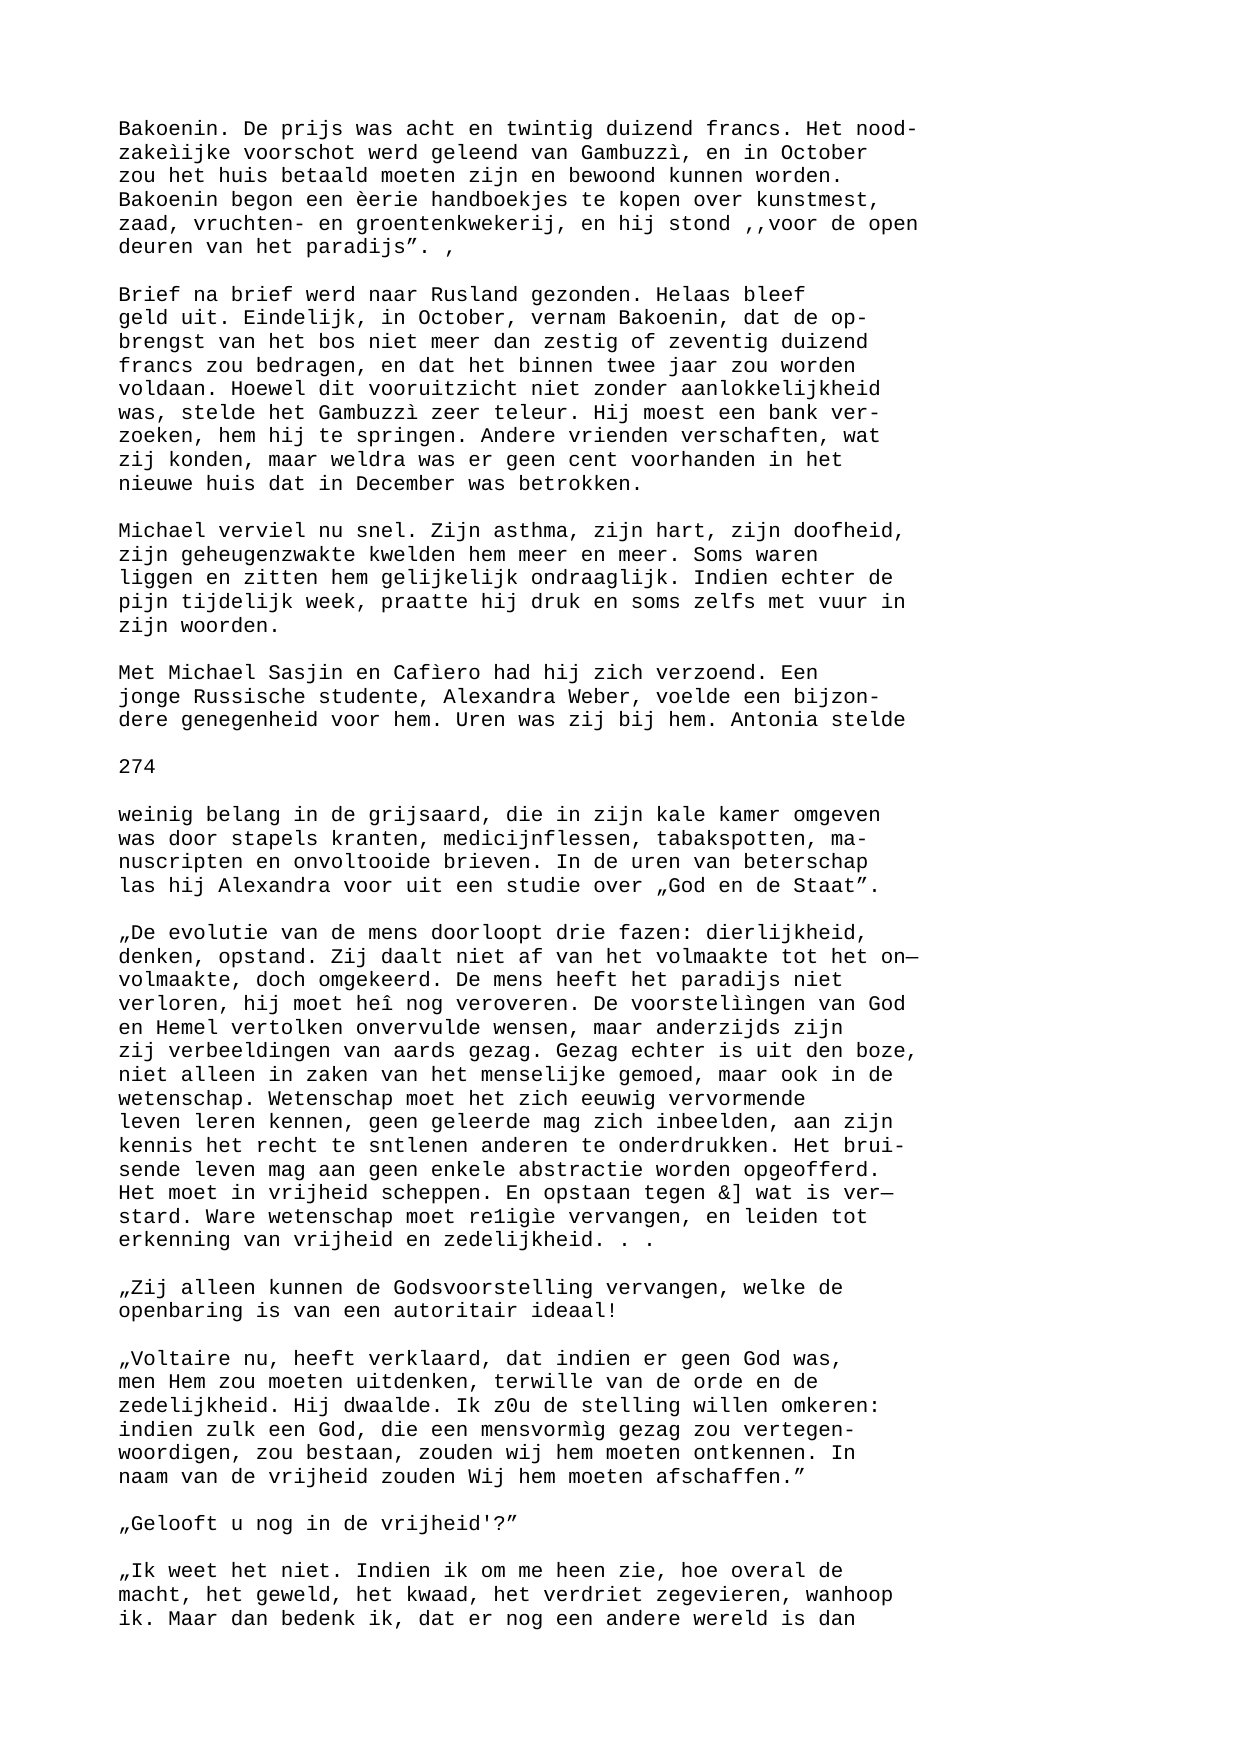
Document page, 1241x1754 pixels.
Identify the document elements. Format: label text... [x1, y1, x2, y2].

text nieuwe huis dat in December was betrokken. [118, 473, 1122, 496]
text verloren, hij moet heî nog veroveren. De voorstelììngen van God [118, 993, 1122, 1017]
text zij verbeeldingen van aards gezag. Gezag echter is uit den boze, [118, 1040, 1122, 1064]
text zij konden, maar weldra was er geen cent voorhanden in het [118, 449, 1122, 473]
text volmaakte, doch omgekeerd. De mens heeft het paradijs niet [118, 969, 1122, 993]
text en Hemel vertolken onvervulde wensen, maar anderzijds zijn [118, 1017, 1122, 1040]
text kennis het recht te sntlenen anderen te onderdrukken. Het brui- [118, 1135, 1122, 1158]
text openbaring is van een autoritair ideaal! [118, 1300, 1122, 1324]
text „Ik weet het niet. Indien ik om me heen zie, hoe overal de [118, 1561, 1122, 1584]
text Bakoenin. De prijs was acht en twintig duizend francs. Het nood- [118, 118, 1122, 142]
text denken, opstand. Zij daalt niet af van het volmaakte tot het on— [118, 946, 1122, 969]
text stard. Ware wetenschap moet re1igìe vervangen, en leiden tot [118, 1206, 1122, 1229]
text woordigen, zou bestaan, zouden wij hem moeten ontkennen. In [118, 1442, 1122, 1466]
text las hij Alexandra voor uit een studie over „God en de Staat”. [118, 875, 1122, 898]
text brengst van het bos niet meer dan zestig of zeventig duizend [118, 331, 1122, 354]
text 274 [118, 757, 1122, 780]
text „Voltaire nu, heeft verklaard, dat indien er geen God was, [118, 1348, 1122, 1371]
text jonge Russische studente, Alexandra Weber, voelde een bijzon- [118, 686, 1122, 709]
text „Zij alleen kunnen de Godsvoorstelling vervangen, welke de [118, 1277, 1122, 1300]
text Met Michael Sasjin en Cafìero had hij zich verzoend. Een [118, 662, 1122, 686]
text zijn woorden. [118, 615, 1122, 638]
text zou het huis betaald moeten zijn en bewoond kunnen worden. [118, 165, 1122, 189]
text erkenning van vrijheid en zedelijkheid. . . [118, 1229, 1122, 1253]
text Michael verviel nu snel. Zijn asthma, zijn hart, zijn doofheid, [118, 520, 1122, 544]
text sende leven mag aan geen enkele abstractie worden opgeofferd. [118, 1158, 1122, 1182]
text deuren van het paradijs”. ‚ [118, 236, 1122, 260]
text zakeìijke voorschot werd geleend van Gambuzzì, en in October [118, 142, 1122, 165]
text macht, het geweld, het kwaad, het verdriet zegevieren, wanhoop [118, 1584, 1122, 1608]
text ik. Maar dan bedenk ik, dat er nog een andere wereld is dan [118, 1608, 1122, 1631]
text Bakoenin begon een èerie handboekjes te kopen over kunstmest, [118, 189, 1122, 213]
text was door stapels kranten, medicijnflessen, tabakspotten, ma- [118, 827, 1122, 851]
text Brief na brief werd naar Rusland gezonden. Helaas bleef [118, 284, 1122, 307]
text indien zulk een God, die een mensvormìg gezag zou vertegen- [118, 1419, 1122, 1442]
text zijn geheugenzwakte kwelden hem meer en meer. Soms waren [118, 544, 1122, 567]
text „Gelooft u nog in de vrijheid'?” [118, 1513, 1122, 1537]
text Het moet in vrijheid scheppen. En opstaan tegen &] wat is ver— [118, 1182, 1122, 1206]
text francs zou bedragen, en dat het binnen twee jaar zou worden [118, 354, 1122, 378]
text niet alleen in zaken van het menselijke gemoed, maar ook in de [118, 1064, 1122, 1088]
text voldaan. Hoewel dit vooruitzicht niet zonder aanlokkelijkheid [118, 378, 1122, 402]
text liggen en zitten hem gelijkelijk ondraaglijk. Indien echter de [118, 567, 1122, 591]
text nuscripten en onvoltooide brieven. In de uren van beterschap [118, 851, 1122, 875]
text was, stelde het Gambuzzì zeer teleur. Hij moest een bank ver- [118, 402, 1122, 426]
text weinig belang in de grijsaard, die in zijn kale kamer omgeven [118, 804, 1122, 827]
text dere genegenheid voor hem. Uren was zij bij hem. Antonia stelde [118, 709, 1122, 733]
text pijn tijdelijk week, praatte hij druk en soms zelfs met vuur in [118, 591, 1122, 615]
text zoeken, hem hij te springen. Andere vrienden verschaften, wat [118, 426, 1122, 449]
text zedelijkheid. Hij dwaalde. Ik z0u de stelling willen omkeren: [118, 1395, 1122, 1419]
text naam van de vrijheid zouden Wij hem moeten afschaffen.” [118, 1466, 1122, 1489]
text zaad, vruchten- en groentenkwekerij, en hij stond ‚,voor de open [118, 213, 1122, 236]
text wetenschap. Wetenschap moet het zich eeuwig vervormende [118, 1088, 1122, 1111]
text men Hem zou moeten uitdenken, terwille van de orde en de [118, 1371, 1122, 1395]
text geld uit. Eindelijk, in October, vernam Bakoenin, dat de op- [118, 307, 1122, 331]
text „De evolutie van de mens doorloopt drie fazen: dierlijkheid, [118, 922, 1122, 946]
text leven leren kennen, geen geleerde mag zich inbeelden, aan zijn [118, 1111, 1122, 1135]
